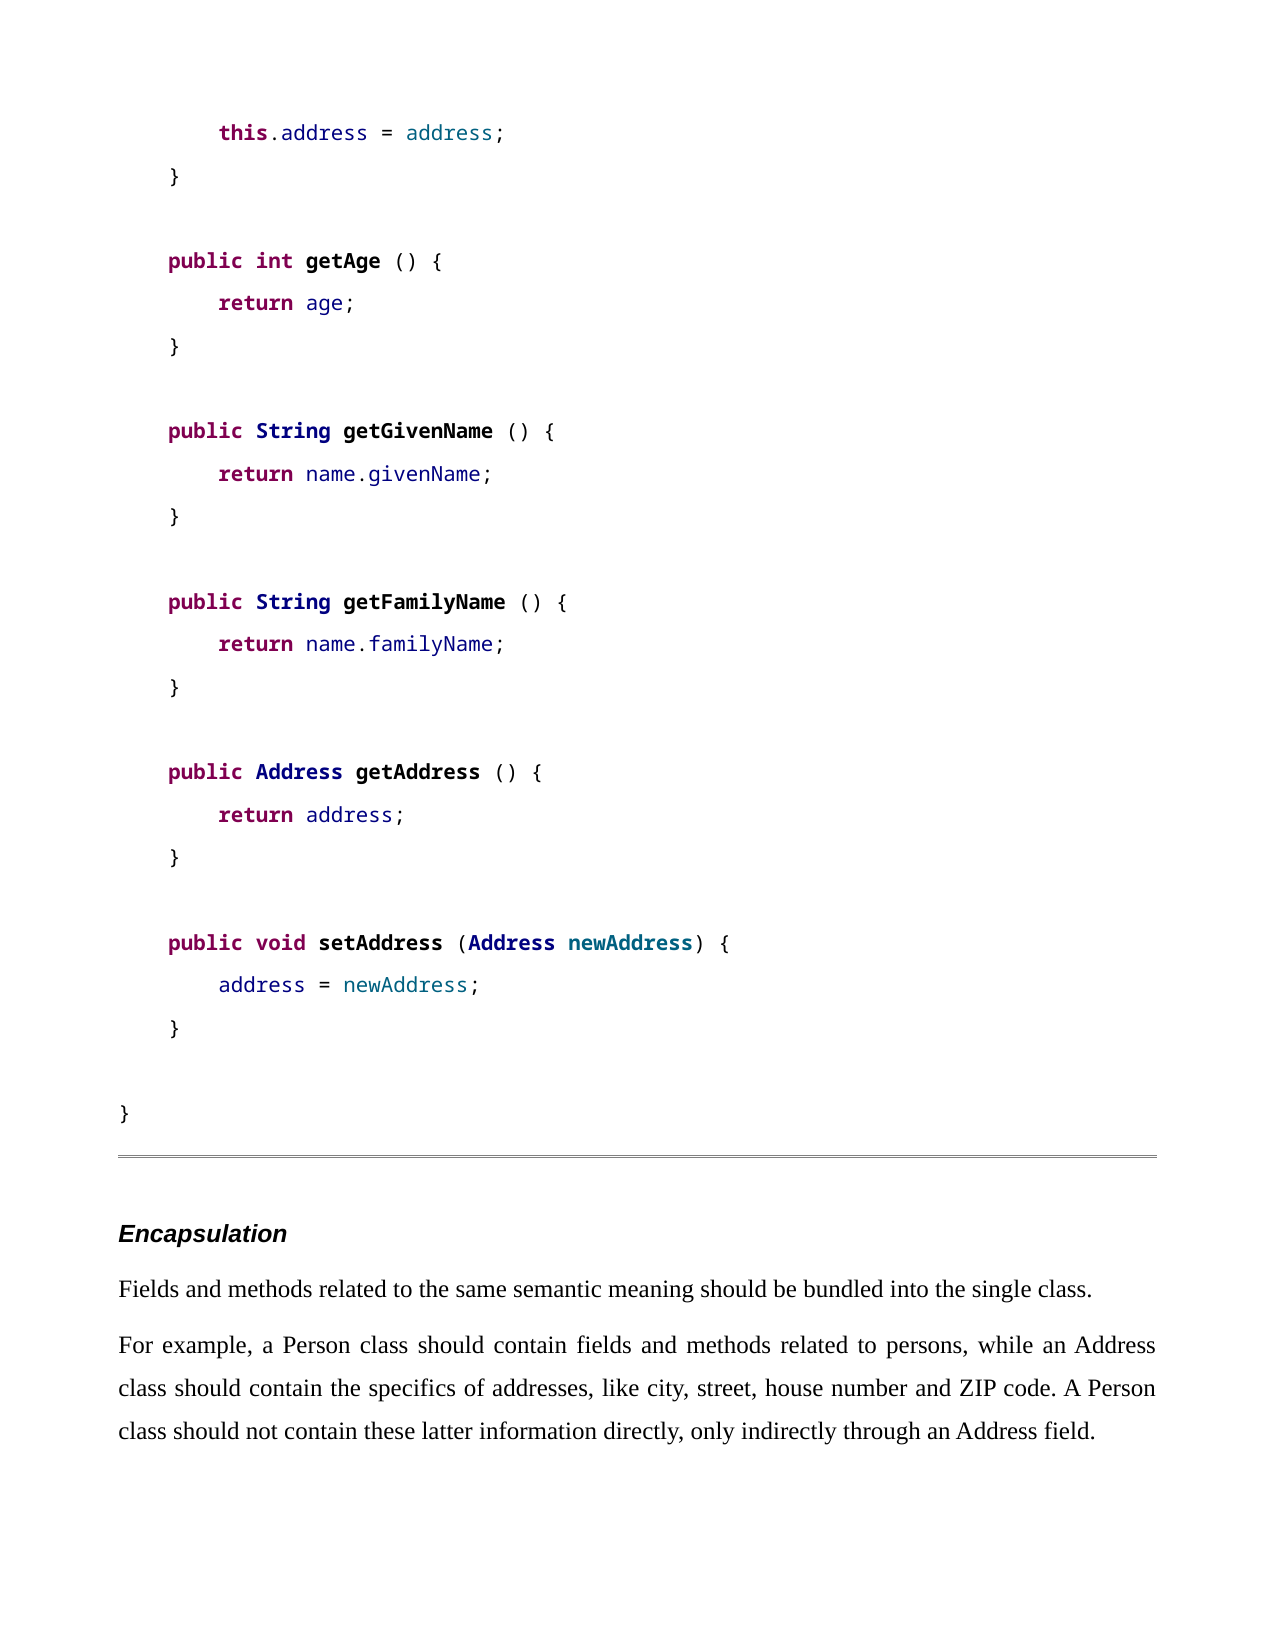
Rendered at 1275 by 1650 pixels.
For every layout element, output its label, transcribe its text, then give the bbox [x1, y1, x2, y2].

text public void setAddress (Address newAddress) { [118, 928, 1157, 956]
text For example, a Person class should contain fields and methods related to persons, while an Address class should contain the specifics of addresses, like city, street, house number and ZIP code. A Person class should not contain these latter information directly, only indirectly through an Address field. [118, 1330, 1157, 1445]
text } [118, 842, 1157, 871]
text public Address getAddress () { [118, 757, 1157, 786]
text } [118, 331, 1157, 359]
text public String getGivenName () { [118, 416, 1157, 445]
text address = newAddress; [118, 970, 1157, 999]
text return address; [118, 800, 1157, 828]
text this.address = address; [118, 118, 1157, 147]
text } [118, 1098, 1157, 1126]
text public int getAge () { [118, 246, 1157, 274]
text } [118, 161, 1157, 189]
text return name.givenName; [118, 459, 1157, 487]
text } [118, 1013, 1157, 1041]
subtitle Encapsulation [118, 1219, 1157, 1247]
text return name.familyName; [118, 629, 1157, 658]
text Fields and methods related to the same semantic meaning should be bundled into the single class. [118, 1274, 1157, 1303]
text return age; [118, 288, 1157, 317]
text public String getFamilyName () { [118, 587, 1157, 615]
text } [118, 502, 1157, 530]
text } [118, 672, 1157, 700]
